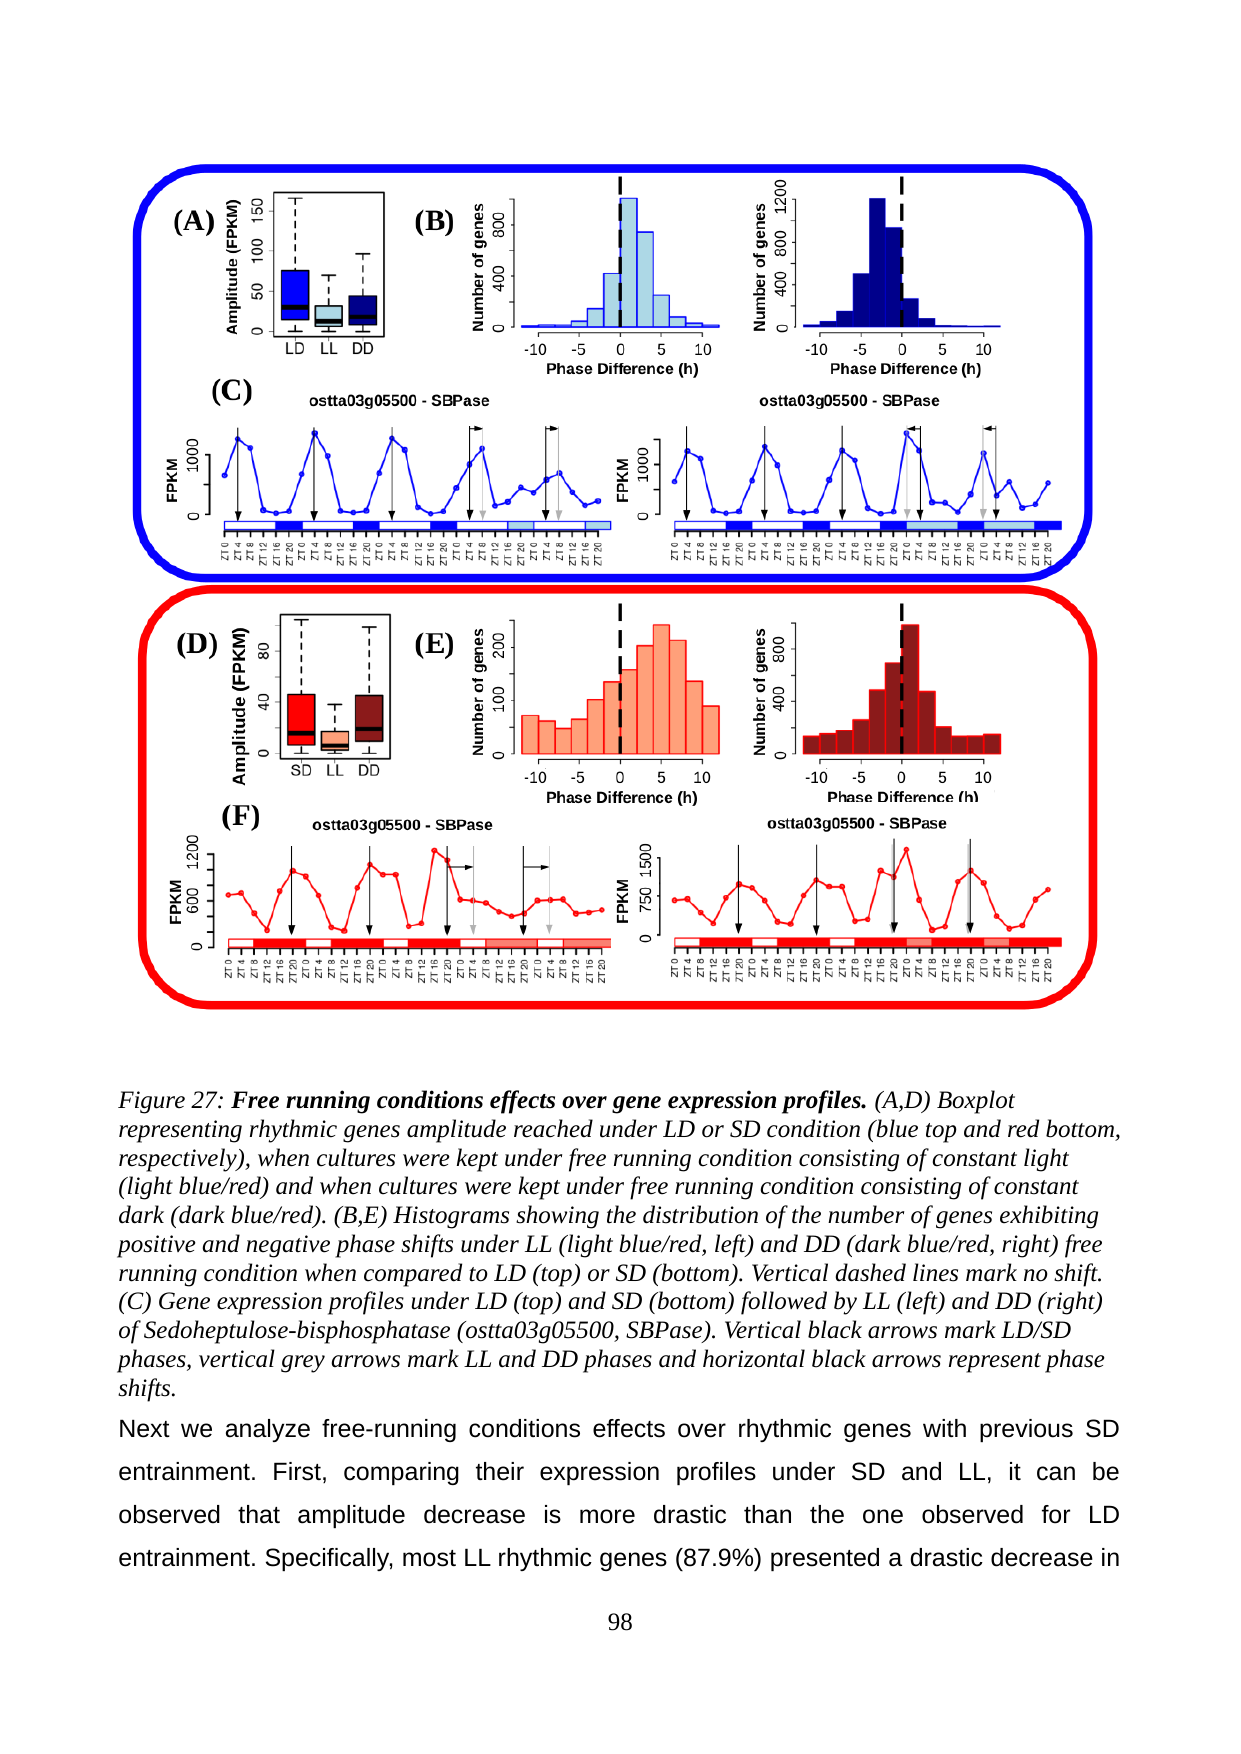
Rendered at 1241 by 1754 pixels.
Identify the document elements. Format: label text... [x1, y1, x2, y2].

text Figure 27: Free running conditions effects over gene expression profiles. (A,D) Boxplot representing rhythmic genes amplitude reached under LD or SD condition (blue top and red bottom, respectively), when cultures were kept under free running condition consisting of constant light (light blue/red) and when cultures were kept under free running condition consisting of constant dark (dark blue/red). (B,E) Histograms showing the distribution of the number of genes exhibiting positive and negative phase shifts under LL (light blue/red, left) and DD (dark blue/red, right) free running condition when compared to LD (top) or SD (bottom). Vertical dashed lines mark no shift. (C) Gene expression profiles under LD (top) and SD (bottom) followed by LL (left) and DD (right) of Sedoheptulose-bisphosphatase (ostta03g05500, SBPase). Vertical black arrows mark LD/SD phases, vertical grey arrows mark LL and DD phases and horizontal black arrows represent phase shifts. [118, 1085, 1122, 1401]
picture [110, 162, 1115, 1016]
text Next we analyze free-running conditions effects over rhythmic genes with previous SD entrainment. First, comparing their expression profiles under SD and LL, it can be observed that amplitude decrease is more drastic than the one observed for LD entrainment. Specifically, most LL rhythmic genes (87.9%) presented a drastic decrease in [118, 1414, 1122, 1572]
